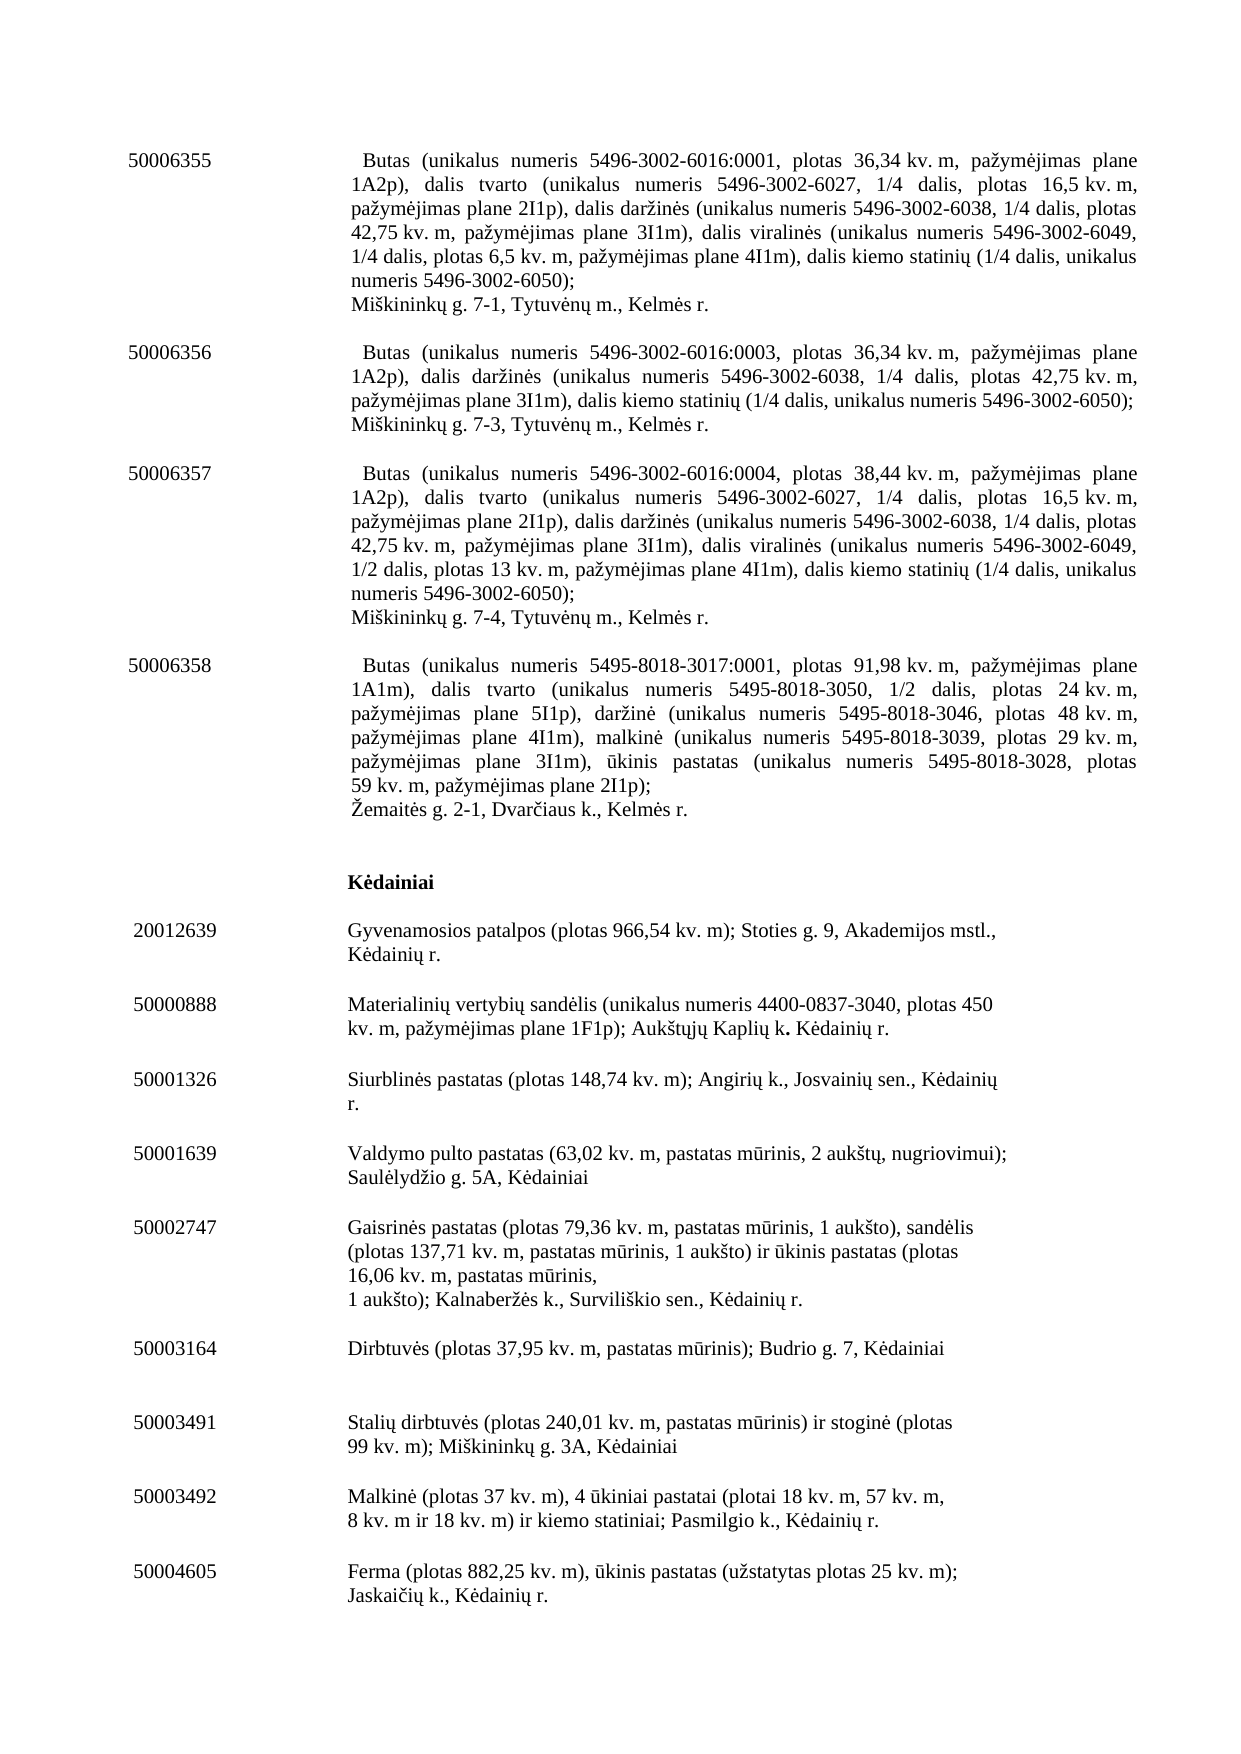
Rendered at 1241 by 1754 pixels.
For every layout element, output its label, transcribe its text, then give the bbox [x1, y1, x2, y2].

table_cell [1159, 870, 1190, 894]
table_cell Butas (unikalus numeris 5496-3002-6016:0001, plotas 36,34 kv. m, pažymėjimas plane 1A2p), dalis tvarto (unikalus numeris 5496-3002-6027, 1/4 dalis, plotas 16,5 kv. m, pažymėjimas plane 2I1p), dalis daržinės (unikalus numeris 5496-3002-6038, 1/4 dalis, plotas 42,75 kv. m, pažymėjimas plane 3I1m), dalis viralinės (unikalus numeris 5496-3002-6049, 1/4 dalis, plotas 6,5 kv. m, pažymėjimas plane 4I1m), dalis kiemo statinių (1/4 dalis, unikalus numeris 5496-3002-6050); Miškininkų g. 7-1, Tytuvėnų m., Kelmės r. [336, 148, 1149, 340]
table_cell [1140, 1141, 1149, 1191]
table_cell [1190, 1609, 1211, 1633]
table_cell Valdymo pulto pastatas (63,02 kv. m, pastatas mūrinis, 2 aukštų, nugriovimui); Saulėlydžio g. 5A, Kėdainiai [336, 1141, 1022, 1191]
table_cell [1140, 918, 1149, 968]
table_cell [1190, 1386, 1211, 1410]
table_cell 50003491 [117, 1410, 336, 1460]
table_cell 50006358 [117, 653, 336, 846]
table_cell [101, 1460, 117, 1484]
table_cell [101, 340, 117, 461]
table_cell [1149, 148, 1159, 340]
table_cell [1140, 1066, 1149, 1117]
table_cell [101, 148, 117, 340]
table_cell Kėdainiai [336, 870, 1149, 894]
table_cell [1159, 1215, 1190, 1311]
table_cell [117, 1191, 1149, 1215]
table_cell [1159, 1535, 1190, 1559]
table_cell [101, 1066, 117, 1117]
table_cell [1190, 1484, 1211, 1534]
table_cell [1190, 1559, 1211, 1609]
table_cell [1159, 1410, 1190, 1460]
table_cell [1149, 1141, 1159, 1191]
table_cell [1149, 1311, 1159, 1336]
table_cell [1097, 1066, 1140, 1117]
table_cell [101, 992, 117, 1042]
table_cell [117, 1609, 1149, 1633]
table_cell Butas (unikalus numeris 5496-3002-6016:0003, plotas 36,34 kv. m, pažymėjimas plane 1A2p), dalis daržinės (unikalus numeris 5496-3002-6038, 1/4 dalis, plotas 42,75 kv. m, pažymėjimas plane 3I1m), dalis kiemo statinių (1/4 dalis, unikalus numeris 5496-3002-6050); Miškininkų g. 7-3, Tytuvėnų m., Kelmės r. [336, 340, 1149, 461]
table_cell [1022, 1141, 1067, 1191]
table_cell [1149, 846, 1159, 869]
table_cell [101, 653, 117, 846]
table_cell [101, 1117, 117, 1141]
table_cell [1159, 1141, 1190, 1191]
table_cell [1149, 340, 1159, 461]
table_cell [101, 1311, 117, 1336]
table_cell [1092, 1215, 1097, 1311]
table_cell [1092, 1141, 1097, 1191]
table_cell [1159, 1559, 1190, 1609]
table_cell [1149, 1410, 1159, 1460]
table_cell [1149, 1215, 1159, 1311]
table_cell [1140, 1410, 1149, 1460]
table_cell [1149, 894, 1159, 918]
table_cell [1022, 1484, 1067, 1534]
table_cell Malkinė (plotas 37 kv. m), 4 ūkiniai pastatai (plotai 18 kv. m, 57 kv. m, 8 kv. m ir 18 kv. m) ir kiemo statiniai; Pasmilgio k., Kėdainių r. [336, 1484, 1022, 1534]
table_cell [1190, 1117, 1211, 1141]
table_cell [1190, 894, 1211, 918]
table_cell [1190, 1141, 1211, 1191]
table_cell [1149, 1484, 1159, 1534]
table_cell [101, 1559, 117, 1609]
table_cell [1159, 1117, 1190, 1141]
table_cell [1140, 1215, 1149, 1311]
table_cell [117, 870, 336, 894]
table_cell [1190, 1191, 1211, 1215]
table_cell Materialinių vertybių sandėlis (unikalus numeris 4400-0837-3040, plotas 450 kv. m, pažymėjimas plane 1F1p); Aukštųjų Kaplių k. Kėdainių r. [336, 992, 1022, 1042]
table_cell [1159, 1043, 1190, 1066]
table_cell [1149, 1043, 1159, 1066]
table_cell [101, 1141, 117, 1191]
table_cell [1022, 1410, 1067, 1460]
table_cell Butas (unikalus numeris 5495-8018-3017:0001, plotas 91,98 kv. m, pažymėjimas plane 1A1m), dalis tvarto (unikalus numeris 5495-8018-3050, 1/2 dalis, plotas 24 kv. m, pažymėjimas plane 5I1p), daržinė (unikalus numeris 5495-8018-3046, plotas 48 kv. m, pažymėjimas plane 4I1m), malkinė (unikalus numeris 5495-8018-3039, plotas 29 kv. m, pažymėjimas plane 3I1m), ūkinis pastatas (unikalus numeris 5495-8018-3028, plotas 59 kv. m, pažymėjimas plane 2I1p); Žemaitės g. 2-1, Dvarčiaus k., Kelmės r. [336, 653, 1149, 846]
table_cell [1159, 968, 1190, 992]
table_cell Siurblinės pastatas (plotas 148,74 kv. m); Angirių k., Josvainių sen., Kėdainių r. [336, 1066, 1022, 1117]
table_cell [1190, 846, 1211, 869]
table_cell [1149, 1559, 1159, 1609]
table_cell [1097, 1559, 1140, 1609]
table_cell [1159, 1460, 1190, 1484]
table_cell [1022, 1336, 1067, 1386]
table_cell [101, 1215, 117, 1311]
table_cell [101, 1535, 117, 1559]
table_cell [1159, 918, 1190, 968]
table_cell [1140, 1336, 1149, 1386]
table_cell [1067, 1066, 1092, 1117]
table_cell 50001639 [117, 1141, 336, 1191]
table_cell [1190, 1043, 1211, 1066]
table_cell [1159, 1484, 1190, 1534]
table_cell 50002747 [117, 1215, 336, 1311]
table_cell [1149, 1386, 1159, 1410]
table_cell [101, 846, 117, 869]
table_cell Gyvenamosios patalpos (plotas 966,54 kv. m); Stoties g. 9, Akademijos mstl., Kėdainių r. [336, 918, 1022, 968]
table_cell [1159, 1386, 1190, 1410]
table_cell [101, 1386, 117, 1410]
table_cell [1149, 870, 1159, 894]
table_cell [101, 1410, 117, 1460]
table_cell [1092, 1066, 1097, 1117]
table_cell 50006356 [117, 340, 336, 461]
table_cell [1190, 1066, 1211, 1117]
table_cell [1097, 1336, 1140, 1386]
table_cell [1190, 653, 1211, 846]
table_cell 20012639 [117, 918, 336, 968]
table_cell 50000888 [117, 992, 336, 1042]
table_cell [1159, 992, 1190, 1042]
table_cell Ferma (plotas 882,25 kv. m), ūkinis pastatas (užstatytas plotas 25 kv. m); Jaskaičių k., Kėdainių r. [336, 1559, 1022, 1609]
table_cell 50003492 [117, 1484, 336, 1534]
table_cell [1159, 461, 1190, 653]
table_cell [1022, 1215, 1067, 1311]
table_cell [101, 1191, 117, 1215]
table_cell [117, 1043, 1149, 1066]
table_cell [1149, 968, 1159, 992]
table_cell [117, 1386, 1149, 1410]
table_cell [117, 1535, 1149, 1559]
table_cell [1190, 340, 1211, 461]
table_cell [1190, 918, 1211, 968]
table_cell [101, 918, 117, 968]
table_cell [1159, 1191, 1190, 1215]
table_cell [1140, 992, 1149, 1042]
table_cell [1159, 894, 1190, 918]
table_cell [1190, 1215, 1211, 1311]
table_cell 50001326 [117, 1066, 336, 1117]
table_cell [1159, 1336, 1190, 1386]
table_cell [1149, 992, 1159, 1042]
table_cell [1092, 1484, 1097, 1534]
table_cell 50004605 [117, 1559, 336, 1609]
table_cell [101, 1609, 117, 1633]
table_cell [1097, 1141, 1140, 1191]
table_cell [1067, 1559, 1092, 1609]
table_cell [1067, 1410, 1092, 1460]
table_cell [1097, 1215, 1140, 1311]
table_cell [1190, 1535, 1211, 1559]
table_cell [101, 461, 117, 653]
table_cell [1067, 1336, 1092, 1386]
table_cell 50006355 [117, 148, 336, 340]
table_cell Stalių dirbtuvės (plotas 240,01 kv. m, pastatas mūrinis) ir stoginė (plotas 99 kv. m); Miškininkų g. 3A, Kėdainiai [336, 1410, 1022, 1460]
table_cell [1067, 1215, 1092, 1311]
table_cell [1149, 461, 1159, 653]
table_cell [101, 870, 117, 894]
table_cell [1092, 1559, 1097, 1609]
table_cell Dirbtuvės (plotas 37,95 kv. m, pastatas mūrinis); Budrio g. 7, Kėdainiai [336, 1336, 1022, 1386]
table_cell [1097, 1484, 1140, 1534]
table_cell 50006357 [117, 461, 336, 653]
table_cell [1190, 1311, 1211, 1336]
table_cell [117, 1460, 1149, 1484]
table_cell [1140, 1484, 1149, 1534]
table_cell [1159, 1609, 1190, 1633]
table_cell [1190, 992, 1211, 1042]
table_cell [1092, 992, 1097, 1042]
table_cell [1149, 1066, 1159, 1117]
table_cell [1190, 870, 1211, 894]
table_cell [1190, 1460, 1211, 1484]
table_cell [1159, 340, 1190, 461]
table_cell [1159, 846, 1190, 869]
table_cell 50003164 [117, 1336, 336, 1386]
table_cell [1190, 148, 1211, 340]
table_cell [1149, 918, 1159, 968]
table_cell [117, 846, 1149, 869]
table_cell Gaisrinės pastatas (plotas 79,36 kv. m, pastatas mūrinis, 1 aukšto), sandėlis (plotas 137,71 kv. m, pastatas mūrinis, 1 aukšto) ir ūkinis pastatas (plotas 16,06 kv. m, pastatas mūrinis, 1 aukšto); Kalnaberžės k., Surviliškio sen., Kėdainių r. [336, 1215, 1022, 1311]
table_cell [1067, 1484, 1092, 1534]
table_cell [1022, 992, 1067, 1042]
table_cell [1097, 918, 1140, 968]
table_cell [1159, 1311, 1190, 1336]
table_cell [1149, 1535, 1159, 1559]
table_cell [101, 1484, 117, 1534]
table_cell [1149, 1336, 1159, 1386]
table_cell [1067, 918, 1092, 968]
table_cell [1149, 1191, 1159, 1215]
table_cell [1092, 1410, 1097, 1460]
table_cell [1097, 992, 1140, 1042]
table_cell [117, 1311, 1149, 1336]
table_cell [1149, 1117, 1159, 1141]
table_cell [1190, 1410, 1211, 1460]
table_cell [1190, 968, 1211, 992]
table_cell [117, 1117, 1149, 1141]
table_cell [1140, 1559, 1149, 1609]
table_cell [1022, 1066, 1067, 1117]
table_cell [1159, 653, 1190, 846]
table_cell [1159, 148, 1190, 340]
table_cell [101, 1043, 117, 1066]
table_cell [1149, 1460, 1159, 1484]
table_cell [117, 968, 1149, 992]
table_cell [1190, 1336, 1211, 1386]
table_cell [1190, 461, 1211, 653]
table_cell [1067, 1141, 1092, 1191]
table_cell [117, 894, 1149, 918]
table_cell [1067, 992, 1092, 1042]
table_cell [1149, 653, 1159, 846]
table_cell [1149, 1609, 1159, 1633]
table_cell [101, 968, 117, 992]
table_cell [1097, 1410, 1140, 1460]
table_cell [1022, 1559, 1067, 1609]
table_cell [1092, 918, 1097, 968]
table_cell [1092, 1336, 1097, 1386]
table_cell [101, 1336, 117, 1386]
table_cell Butas (unikalus numeris 5496-3002-6016:0004, plotas 38,44 kv. m, pažymėjimas plane 1A2p), dalis tvarto (unikalus numeris 5496-3002-6027, 1/4 dalis, plotas 16,5 kv. m, pažymėjimas plane 2I1p), dalis daržinės (unikalus numeris 5496-3002-6038, 1/4 dalis, plotas 42,75 kv. m, pažymėjimas plane 3I1m), dalis viralinės (unikalus numeris 5496-3002-6049, 1/2 dalis, plotas 13 kv. m, pažymėjimas plane 4I1m), dalis kiemo statinių (1/4 dalis, unikalus numeris 5496-3002-6050); Miškininkų g. 7-4, Tytuvėnų m., Kelmės r. [336, 461, 1149, 653]
table_cell [1159, 1066, 1190, 1117]
table_cell [1022, 918, 1067, 968]
table_cell [101, 894, 117, 918]
